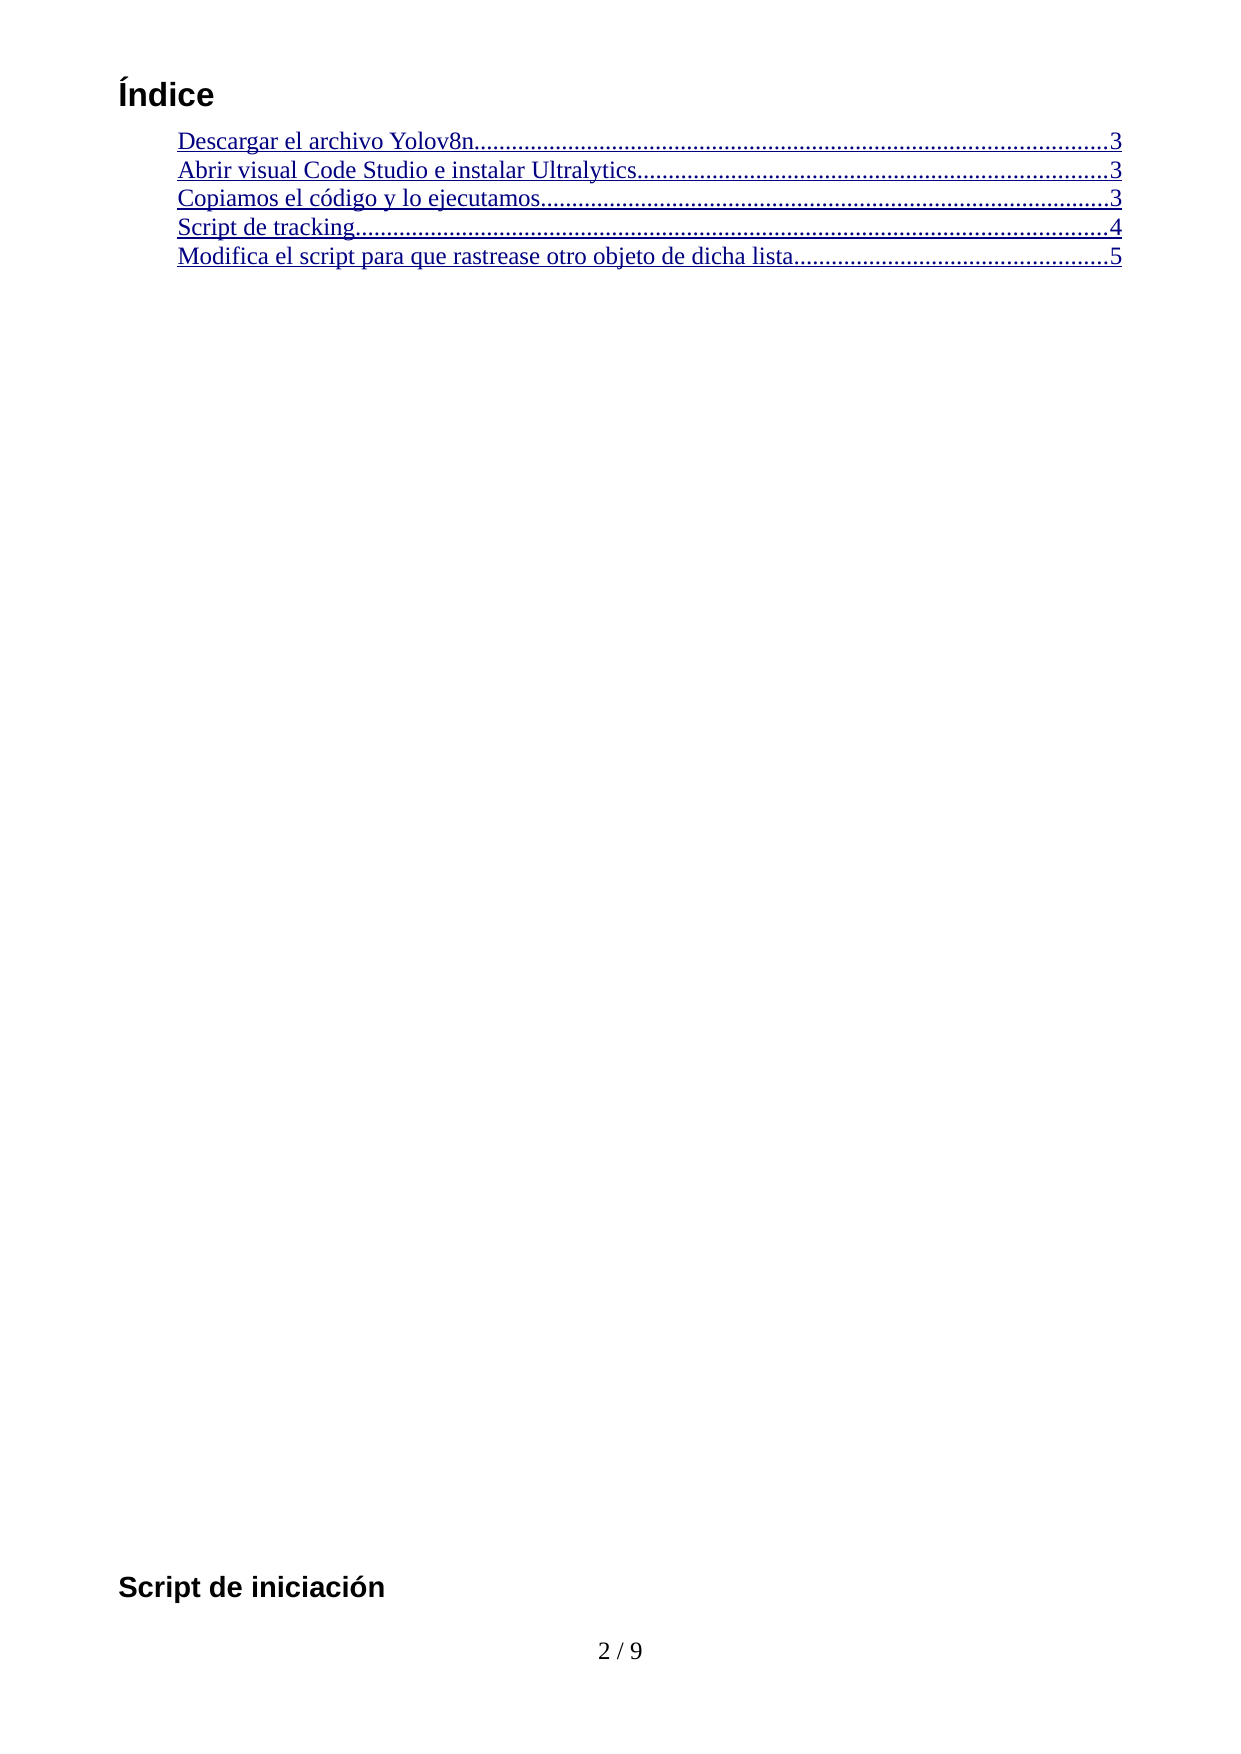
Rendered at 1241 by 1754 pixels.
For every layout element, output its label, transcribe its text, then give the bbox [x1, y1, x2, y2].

text Modifica el script para que rastrease otro objeto de dicha lista 5 [177, 241, 1122, 266]
text Abrir visual Code Studio e instalar Ultralytics 3 [177, 155, 1122, 180]
subtitle Script de iniciación [118, 1569, 1122, 1603]
subtitle Índice [118, 75, 1122, 113]
text Script de tracking 4 [177, 212, 1122, 237]
text Copiamos el código y lo ejecutamos 3 [177, 183, 1122, 208]
text Descargar el archivo Yolov8n 3 [177, 126, 1122, 151]
